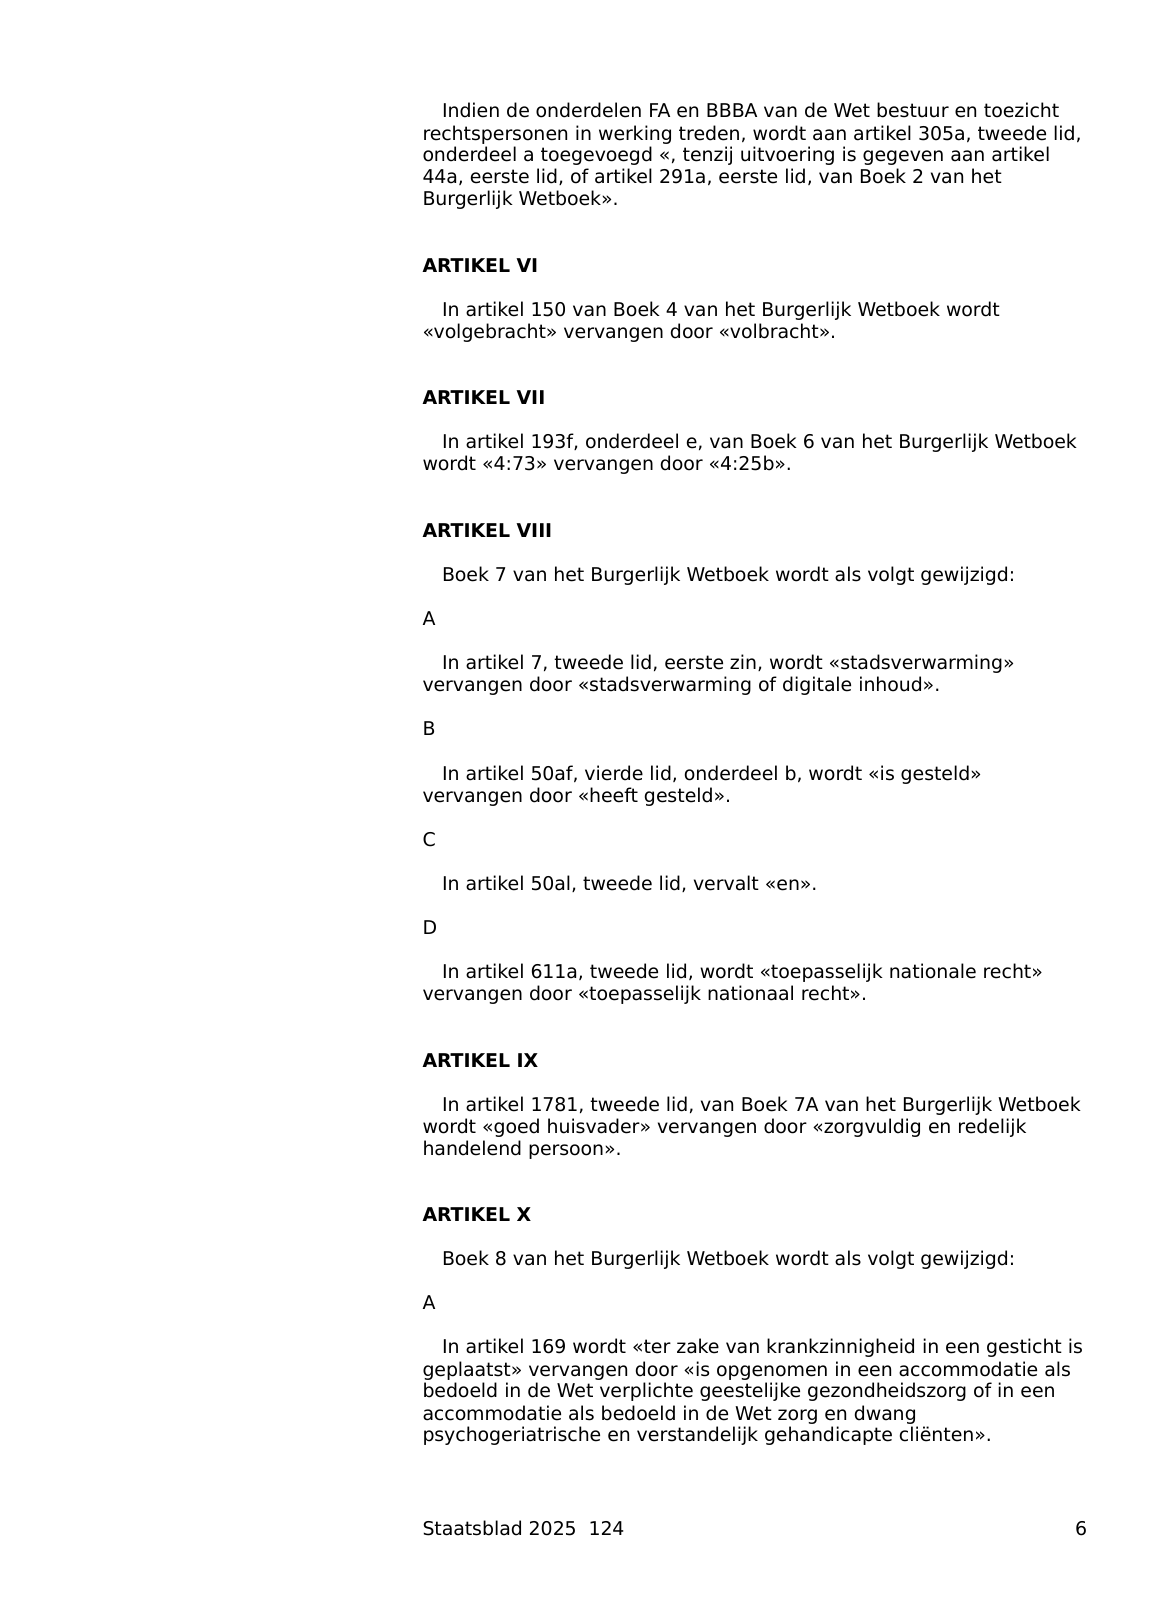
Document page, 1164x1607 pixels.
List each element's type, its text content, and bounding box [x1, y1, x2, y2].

text A [422, 608, 1087, 630]
subtitle ARTIKEL VI [422, 255, 1087, 277]
text B [422, 718, 1087, 740]
text Boek 8 van het Burgerlijk Wetboek wordt als volgt gewijzigd: [422, 1248, 1087, 1270]
subtitle ARTIKEL VIII [422, 520, 1087, 542]
text In artikel 193f, onderdeel e, van Boek 6 van het Burgerlijk Wetboek wordt «4:73» vervangen door «4:25b». [422, 431, 1087, 475]
text C [422, 829, 1087, 851]
text In artikel 50al, tweede lid, vervalt «en». [422, 873, 1087, 895]
text Indien de onderdelen FA en BBBA van de Wet bestuur en toezicht rechtspersonen in werking treden, wordt aan artikel 305a, tweede lid, onderdeel a toegevoegd «, tenzij uitvoering is gegeven aan artikel 44a, eerste lid, of artikel 291a, eerste lid, van Boek 2 van het Burgerlijk Wetboek». [422, 100, 1087, 210]
text In artikel 50af, vierde lid, onderdeel b, wordt «is gesteld» vervangen door «heeft gesteld». [422, 762, 1087, 806]
text In artikel 150 van Boek 4 van het Burgerlijk Wetboek wordt «volgebracht» vervangen door «volbracht». [422, 299, 1087, 343]
subtitle ARTIKEL IX [422, 1049, 1087, 1071]
subtitle ARTIKEL X [422, 1204, 1087, 1226]
subtitle ARTIKEL VII [422, 387, 1087, 409]
text In artikel 611a, tweede lid, wordt «toepasselijk nationale recht» vervangen door «toepasselijk nationaal recht». [422, 961, 1087, 1005]
text In artikel 7, tweede lid, eerste zin, wordt «stadsverwarming» vervangen door «stadsverwarming of digitale inhoud». [422, 652, 1087, 696]
text In artikel 169 wordt «ter zake van krankzinnigheid in een gesticht is geplaatst» vervangen door «is opgenomen in een accommodatie als bedoeld in de Wet verplichte geestelijke gezondheidszorg of in een accommodatie als bedoeld in de Wet zorg en dwang psychogeriatrische en verstandelijk gehandicapte cliënten». [422, 1336, 1087, 1446]
text D [422, 917, 1087, 939]
text Boek 7 van het Burgerlijk Wetboek wordt als volgt gewijzigd: [422, 564, 1087, 586]
text In artikel 1781, tweede lid, van Boek 7A van het Burgerlijk Wetboek wordt «goed huisvader» vervangen door «zorgvuldig en redelijk handelend persoon». [422, 1094, 1087, 1159]
text A [422, 1292, 1087, 1314]
